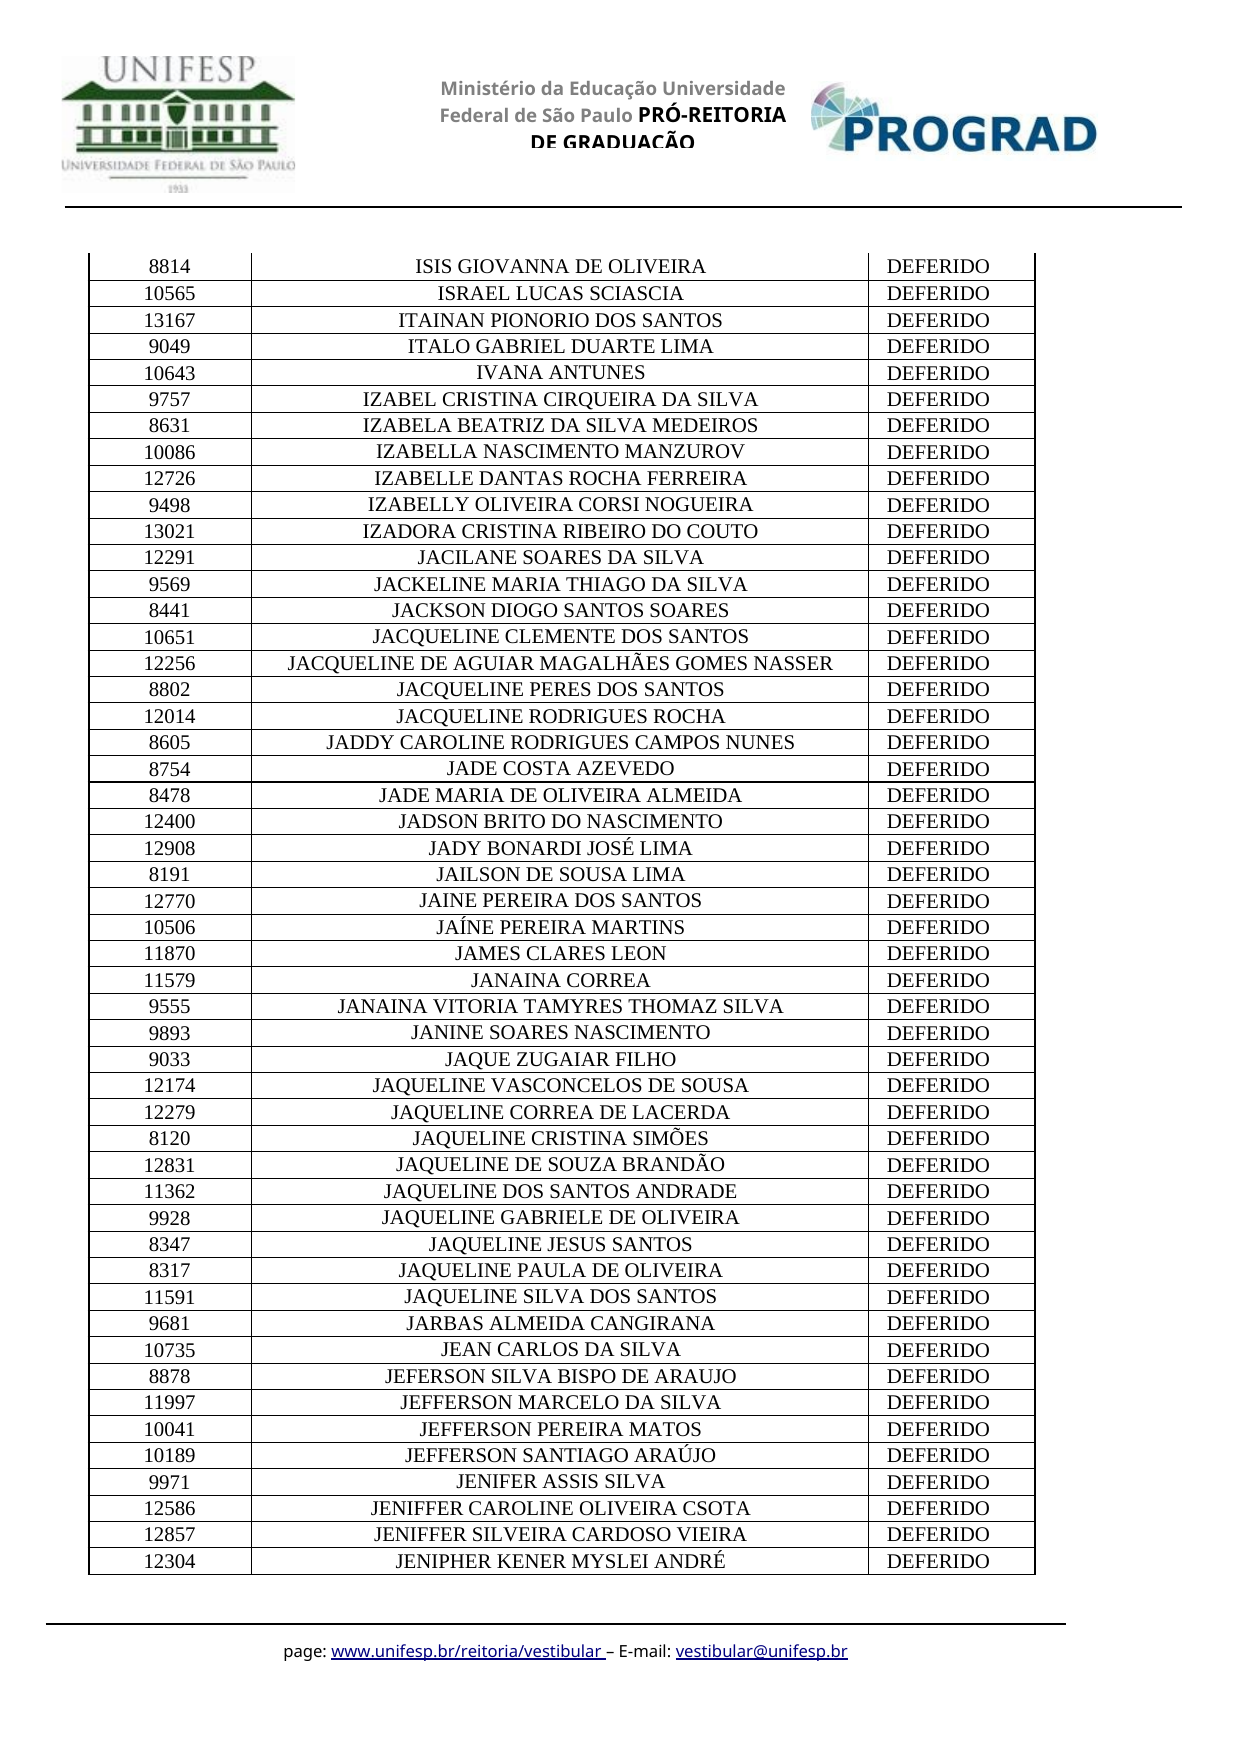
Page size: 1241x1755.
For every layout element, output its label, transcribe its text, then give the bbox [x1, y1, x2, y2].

table_cell JAQUE ZUGAIAR FILHO [252, 1047, 868, 1072]
table_cell DEFERIDO [869, 386, 1034, 412]
table_cell 10086 [90, 439, 251, 464]
table_cell DEFERIDO [869, 1258, 1034, 1283]
table_cell JACKELINE MARIA THIAGO DA SILVA [252, 571, 868, 597]
table_cell 12400 [90, 809, 251, 834]
table_cell JADE MARIA DE OLIVEIRA ALMEIDA [252, 783, 868, 808]
table_cell DEFERIDO [869, 1152, 1034, 1178]
table_cell 12770 [90, 888, 251, 913]
table_cell 10041 [90, 1416, 251, 1442]
table_cell DEFERIDO [869, 598, 1034, 623]
table_cell DEFERIDO [869, 651, 1034, 676]
table_cell DEFERIDO [869, 809, 1034, 834]
table_cell JAQUELINE GABRIELE DE OLIVEIRA [252, 1205, 868, 1231]
table_cell 8605 [90, 730, 251, 755]
table_cell JAQUELINE DE SOUZA BRANDÃO [252, 1152, 868, 1178]
table_cell IZABELA BEATRIZ DA SILVA MEDEIROS [252, 413, 868, 438]
table_cell 8802 [90, 677, 251, 702]
table_cell 13021 [90, 519, 251, 544]
table_cell IVANA ANTUNES [252, 360, 868, 385]
table_cell 12014 [90, 703, 251, 729]
table_cell 12908 [90, 835, 251, 861]
table_cell JACILANE SOARES DA SILVA [252, 545, 868, 570]
table_cell 12291 [90, 545, 251, 570]
table_cell JACQUELINE CLEMENTE DOS SANTOS [252, 624, 868, 649]
table_cell DEFERIDO [869, 730, 1034, 755]
table_cell JAQUELINE JESUS SANTOS [252, 1232, 868, 1257]
table_cell ISRAEL LUCAS SCIASCIA [252, 281, 868, 306]
table_cell DEFERIDO [869, 1073, 1034, 1098]
table_cell DEFERIDO [869, 492, 1034, 517]
table_cell DEFERIDO [869, 1284, 1034, 1310]
table_cell DEFERIDO [869, 1179, 1034, 1204]
table_cell DEFERIDO [869, 835, 1034, 861]
table_cell DEFERIDO [869, 1047, 1034, 1072]
table_cell DEFERIDO [869, 1311, 1034, 1336]
table_cell JADY BONARDI JOSÉ LIMA [252, 835, 868, 861]
table_cell 11362 [90, 1179, 251, 1204]
table_cell 9555 [90, 994, 251, 1019]
table_cell 8631 [90, 413, 251, 438]
table_cell JEFFERSON PEREIRA MATOS [252, 1416, 868, 1442]
table_cell DEFERIDO [869, 1548, 1034, 1574]
table_cell 9049 [90, 334, 251, 359]
table_cell 9971 [90, 1469, 251, 1494]
table_cell 8878 [90, 1364, 251, 1389]
table_cell 11997 [90, 1390, 251, 1415]
table_cell JACQUELINE DE AGUIAR MAGALHÃES GOMES NASSER [252, 651, 868, 676]
table_cell ITAINAN PIONORIO DOS SANTOS [252, 307, 868, 333]
table_cell DEFERIDO [869, 1416, 1034, 1442]
table_cell DEFERIDO [869, 545, 1034, 570]
table_cell DEFERIDO [869, 1099, 1034, 1125]
table_cell 10506 [90, 915, 251, 940]
table_cell 12174 [90, 1073, 251, 1098]
table_cell DEFERIDO [869, 466, 1034, 491]
table_cell 12586 [90, 1496, 251, 1521]
table_cell IZABELLY OLIVEIRA CORSI NOGUEIRA [252, 492, 868, 517]
table_cell JADSON BRITO DO NASCIMENTO [252, 809, 868, 834]
table_cell JACKSON DIOGO SANTOS SOARES [252, 598, 868, 623]
table_cell DEFERIDO [869, 703, 1034, 729]
table_cell 9569 [90, 571, 251, 597]
table_cell 8754 [90, 756, 251, 781]
table_cell JAMES CLARES LEON [252, 941, 868, 966]
table_cell DEFERIDO [869, 756, 1034, 781]
table_cell 12857 [90, 1522, 251, 1547]
table_cell DEFERIDO [869, 967, 1034, 993]
table_cell JARBAS ALMEIDA CANGIRANA [252, 1311, 868, 1336]
table_cell 12256 [90, 651, 251, 676]
table_cell JAQUELINE DOS SANTOS ANDRADE [252, 1179, 868, 1204]
table_cell DEFERIDO [869, 994, 1034, 1019]
table_cell DEFERIDO [869, 1364, 1034, 1389]
table_cell DEFERIDO [869, 571, 1034, 597]
table_cell 13167 [90, 307, 251, 333]
table_cell JAÍNE PEREIRA MARTINS [252, 915, 868, 940]
table_cell JAQUELINE PAULA DE OLIVEIRA [252, 1258, 868, 1283]
table_header 8814 [90, 253, 251, 280]
table_cell DEFERIDO [869, 413, 1034, 438]
table_cell DEFERIDO [869, 1443, 1034, 1468]
table_cell DEFERIDO [869, 915, 1034, 940]
table_cell IZABELLE DANTAS ROCHA FERREIRA [252, 466, 868, 491]
table_cell JAILSON DE SOUSA LIMA [252, 862, 868, 887]
table_cell 8347 [90, 1232, 251, 1257]
table_cell DEFERIDO [869, 519, 1034, 544]
table_cell DEFERIDO [869, 439, 1034, 464]
table_cell 8191 [90, 862, 251, 887]
table_cell 9498 [90, 492, 251, 517]
table_cell DEFERIDO [869, 1205, 1034, 1231]
table_cell 8317 [90, 1258, 251, 1283]
table_cell 11579 [90, 967, 251, 993]
table_header DEFERIDO [869, 253, 1034, 280]
table_cell 12279 [90, 1099, 251, 1125]
table_cell DEFERIDO [869, 307, 1034, 333]
table_cell JENIFER ASSIS SILVA [252, 1469, 868, 1494]
table_cell JENIPHER KENER MYSLEI ANDRÉ [252, 1548, 868, 1574]
table_cell 12304 [90, 1548, 251, 1574]
table_cell 11870 [90, 941, 251, 966]
table_cell JEFFERSON MARCELO DA SILVA [252, 1390, 868, 1415]
table_cell 9757 [90, 386, 251, 412]
table_cell DEFERIDO [869, 677, 1034, 702]
table_cell JENIFFER CAROLINE OLIVEIRA CSOTA [252, 1496, 868, 1521]
table_cell 10189 [90, 1443, 251, 1468]
table_cell JADDY CAROLINE RODRIGUES CAMPOS NUNES [252, 730, 868, 755]
table_cell JACQUELINE RODRIGUES ROCHA [252, 703, 868, 729]
table_cell 12831 [90, 1152, 251, 1178]
table_cell DEFERIDO [869, 624, 1034, 649]
table_cell 10651 [90, 624, 251, 649]
table_cell IZABEL CRISTINA CIRQUEIRA DA SILVA [252, 386, 868, 412]
table_cell DEFERIDO [869, 1337, 1034, 1362]
table_cell JACQUELINE PERES DOS SANTOS [252, 677, 868, 702]
table_cell JEFERSON SILVA BISPO DE ARAUJO [252, 1364, 868, 1389]
table_cell 12726 [90, 466, 251, 491]
table_cell IZABELLA NASCIMENTO MANZUROV [252, 439, 868, 464]
table_cell JAINE PEREIRA DOS SANTOS [252, 888, 868, 913]
table_cell IZADORA CRISTINA RIBEIRO DO COUTO [252, 519, 868, 544]
table_cell ITALO GABRIEL DUARTE LIMA [252, 334, 868, 359]
table_cell 8441 [90, 598, 251, 623]
table_cell 9681 [90, 1311, 251, 1336]
table_cell JEFFERSON SANTIAGO ARAÚJO [252, 1443, 868, 1468]
table_cell DEFERIDO [869, 1522, 1034, 1547]
table_cell DEFERIDO [869, 888, 1034, 913]
table_cell DEFERIDO [869, 783, 1034, 808]
table_cell JAQUELINE VASCONCELOS DE SOUSA [252, 1073, 868, 1098]
table_cell 11591 [90, 1284, 251, 1310]
table_cell JAQUELINE CORREA DE LACERDA [252, 1099, 868, 1125]
table_cell DEFERIDO [869, 334, 1034, 359]
table_cell JENIFFER SILVEIRA CARDOSO VIEIRA [252, 1522, 868, 1547]
table_cell JANINE SOARES NASCIMENTO [252, 1020, 868, 1046]
table_cell 9928 [90, 1205, 251, 1231]
table_cell DEFERIDO [869, 1232, 1034, 1257]
table_cell 9033 [90, 1047, 251, 1072]
table_cell JEAN CARLOS DA SILVA [252, 1337, 868, 1362]
table_cell JANAINA VITORIA TAMYRES THOMAZ SILVA [252, 994, 868, 1019]
table_cell 10735 [90, 1337, 251, 1362]
table_cell DEFERIDO [869, 1390, 1034, 1415]
table_cell DEFERIDO [869, 281, 1034, 306]
table_cell DEFERIDO [869, 360, 1034, 385]
table_cell DEFERIDO [869, 1469, 1034, 1494]
table_cell 10643 [90, 360, 251, 385]
table_cell DEFERIDO [869, 862, 1034, 887]
table_cell DEFERIDO [869, 1126, 1034, 1151]
table_cell JAQUELINE SILVA DOS SANTOS [252, 1284, 868, 1310]
table_cell DEFERIDO [869, 941, 1034, 966]
table_cell 8120 [90, 1126, 251, 1151]
table_cell 10565 [90, 281, 251, 306]
table_cell DEFERIDO [869, 1020, 1034, 1046]
table_cell JADE COSTA AZEVEDO [252, 756, 868, 781]
table_cell DEFERIDO [869, 1496, 1034, 1521]
table_header ISIS GIOVANNA DE OLIVEIRA [252, 253, 868, 280]
table_cell 8478 [90, 783, 251, 808]
table_cell JAQUELINE CRISTINA SIMÕES [252, 1126, 868, 1151]
table_cell JANAINA CORREA [252, 967, 868, 993]
table_cell 9893 [90, 1020, 251, 1046]
